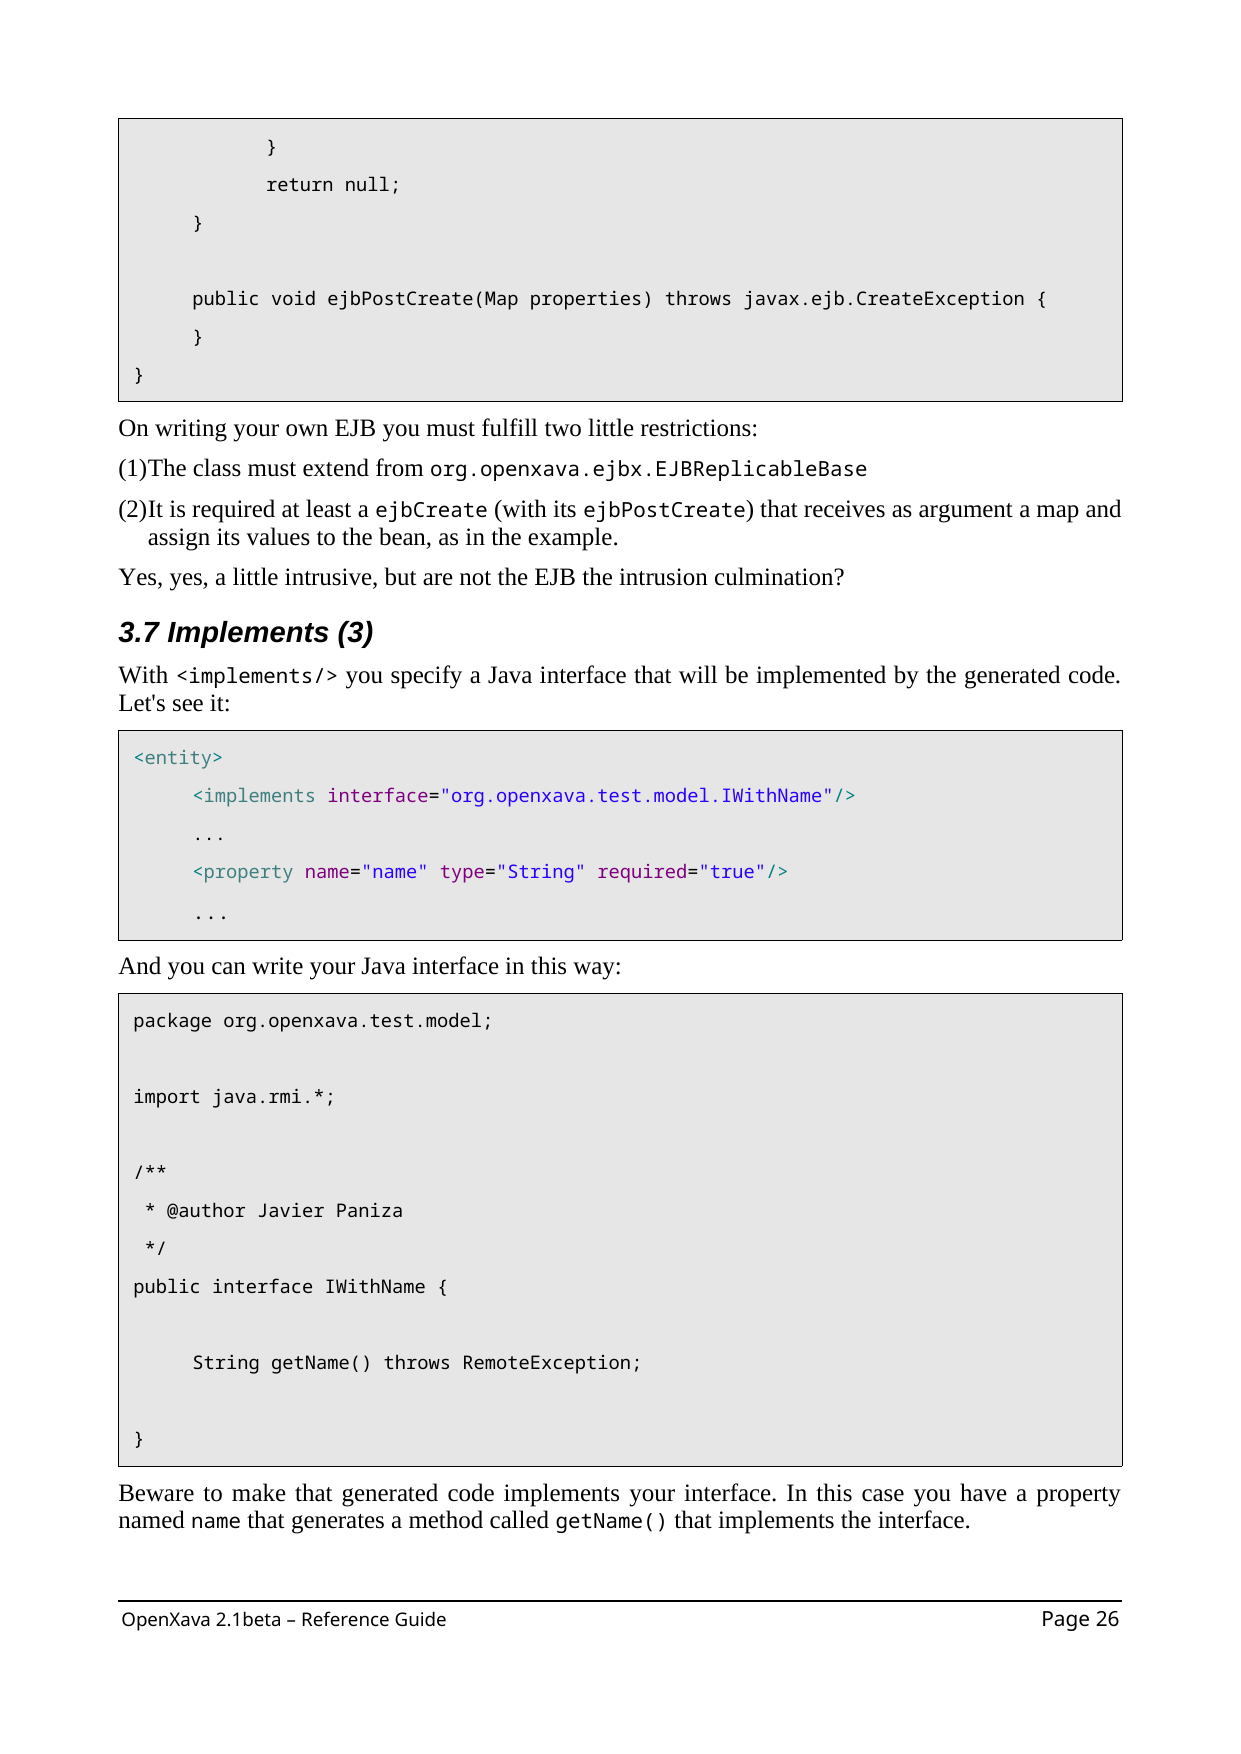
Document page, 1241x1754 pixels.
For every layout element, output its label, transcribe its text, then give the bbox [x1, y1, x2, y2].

text * @author Javier Paniza [119, 1183, 1122, 1221]
text ... [119, 882, 1122, 940]
text <property name="name" type="String" required="true"/> [119, 844, 1122, 882]
text } [119, 194, 1122, 232]
list The class must extend from org.openxava.ejbx.EJBReplicableBase [118, 454, 1122, 482]
text ... [119, 806, 1122, 844]
text And you can write your Java interface in this way: [118, 952, 1122, 980]
text return null; [119, 156, 1122, 194]
text package org.openxava.test.model; [119, 994, 1122, 1031]
list It is required at least a ejbCreate (with its ejbPostCreate) that receives as argument a map and assign its values to the bean, as in the example. [118, 495, 1122, 551]
text } [119, 119, 1122, 156]
text Yes, yes, a little intrusive, but are not the EJB the intrusion culmination? [118, 563, 1122, 591]
text */ [119, 1221, 1122, 1259]
text /** [119, 1145, 1122, 1183]
text public interface IWithName { [119, 1259, 1122, 1297]
text String getName() throws RemoteException; [119, 1335, 1122, 1373]
text import java.rmi.*; [119, 1069, 1122, 1107]
text public void ejbPostCreate(Map properties) throws javax.ejb.CreateException { [119, 270, 1122, 308]
text } [119, 308, 1122, 346]
text } [119, 1411, 1122, 1466]
text <implements interface="org.openxava.test.model.IWithName"/> [119, 768, 1122, 806]
text } [119, 346, 1122, 401]
text <entity> [119, 731, 1122, 768]
text With <implements/> you specify a Java interface that will be implemented by the generated code. Let's see it: [118, 661, 1122, 717]
text Beware to make that generated code implements your interface. In this case you have a property named name that generates a method called getName() that implements the interface. [118, 1479, 1122, 1534]
text On writing your own EJB you must fulfill two little restrictions: [118, 414, 1122, 442]
subtitle Implements (3) [118, 616, 1122, 649]
